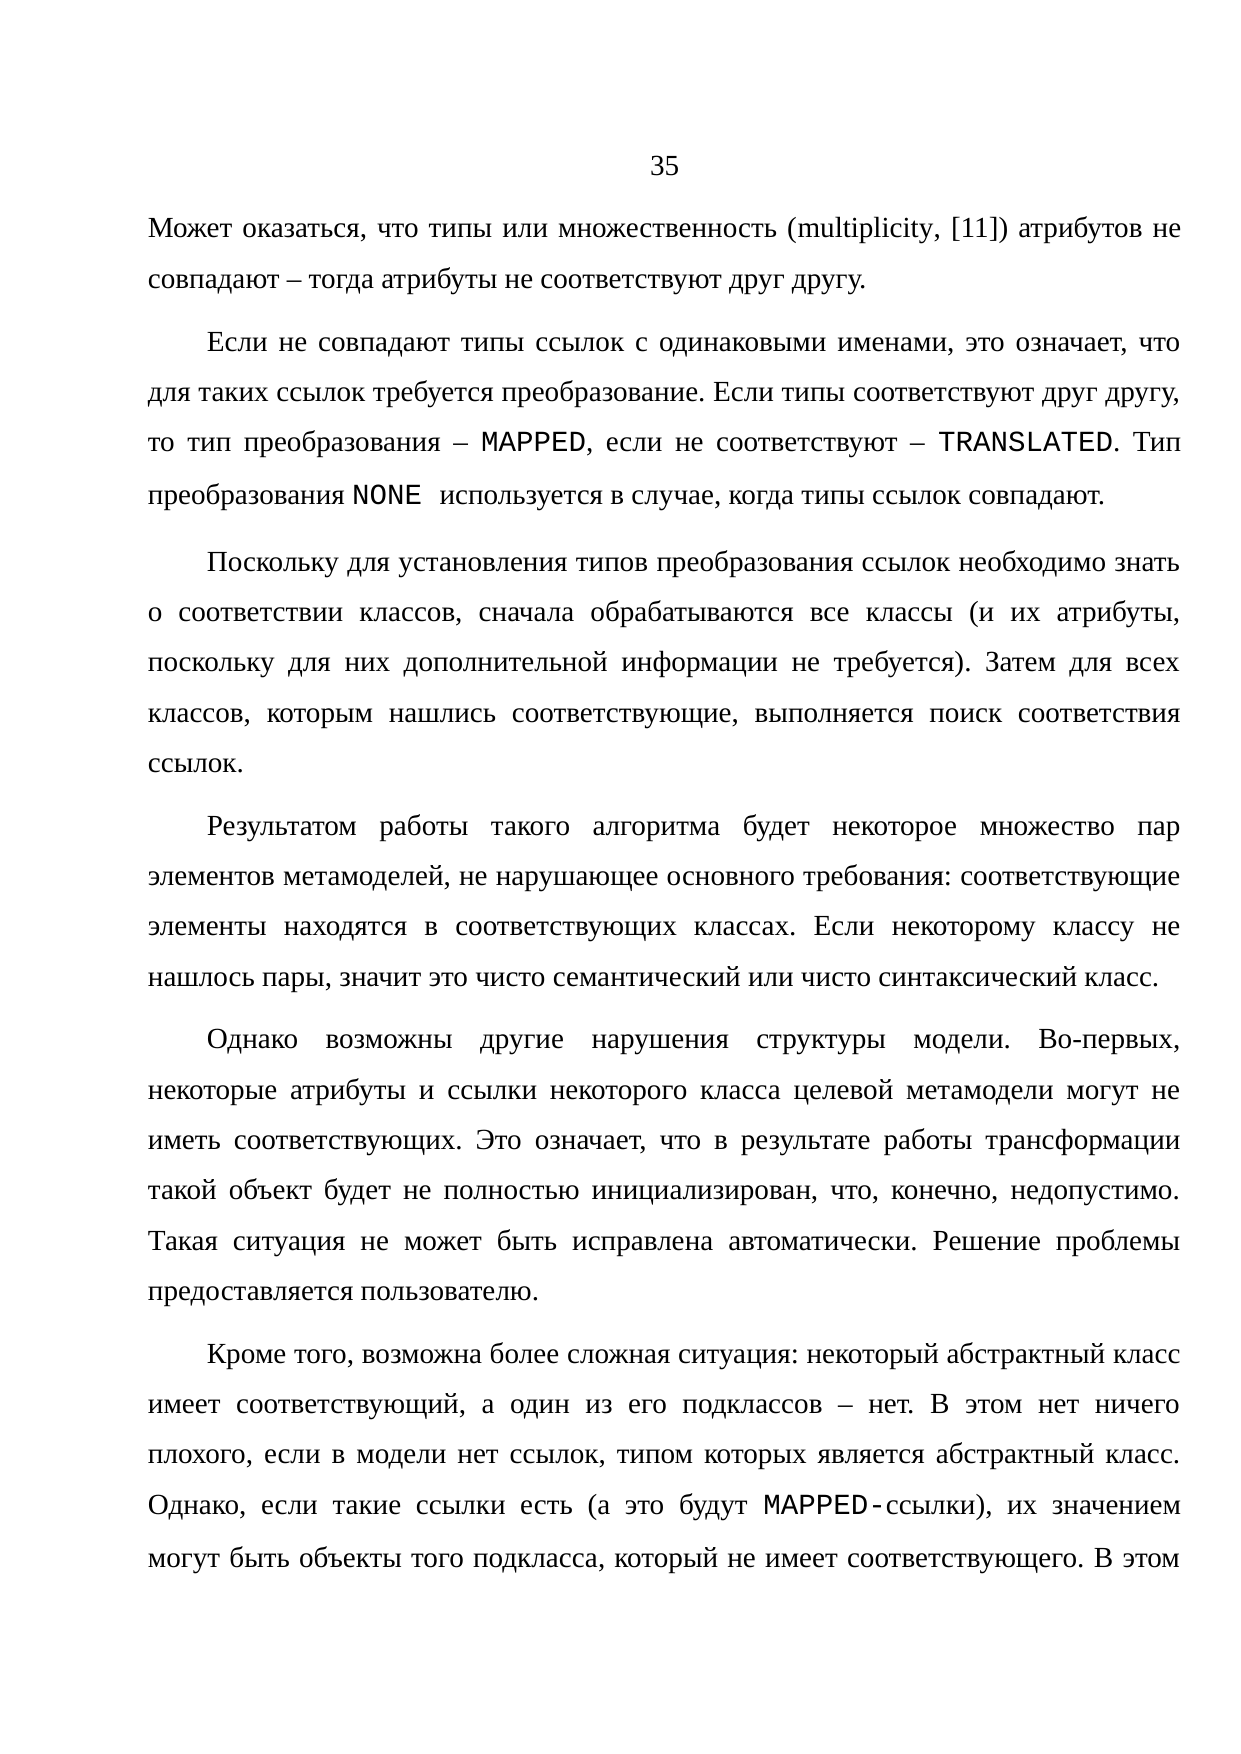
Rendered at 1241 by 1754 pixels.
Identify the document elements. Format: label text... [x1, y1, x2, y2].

text Может оказаться, что типы или множественность (multiplicity, [11]) атрибутов не совпадают – тогда атрибуты не соответствуют друг другу. [148, 211, 1181, 294]
text Однако возможны другие нарушения структуры модели. Во-первых, некоторые атрибуты и ссылки некоторого класса целевой метамодели могут не иметь соответствующих. Это означает, что в результате работы трансформации такой объект будет не полностью инициализирован, что, конечно, недопустимо. Такая ситуация не может быть исправлена автоматически. Решение проблемы предоставляется пользователю. [148, 1022, 1181, 1307]
text Поскольку для установления типов преобразования ссылок необходимо знать о соответствии классов, сначала обрабатываются все классы (и их атрибуты, поскольку для них дополнительной информации не требуется). Затем для всех классов, которым нашлись соответствующие, выполняется поиск соответствия ссылок. [148, 544, 1181, 778]
text Результатом работы такого алгоритма будет некоторое множество пар элементов метамоделей, не нарушающее основного требования: соответствующие элементы находятся в соответствующих классах. Если некоторому классу не нашлось пары, значит это чисто семантический или чисто синтаксический класс. [148, 808, 1181, 992]
text Кроме того, возможна более сложная ситуация: некоторый абстрактный класс имеет соответствующий, а один из его подклассов – нет. В этом нет ничего плохого, если в модели нет ссылок, типом которых является абстрактный класс. Однако, если такие ссылки есть (а это будут MAPPED-ссылки), их значением могут быть объекты того подкласса, который не имеет соответствующего. В этом [148, 1336, 1181, 1573]
text Если не совпадают типы ссылок с одинаковыми именами, это означает, что для таких ссылок требуется преобразование. Если типы соответствуют друг другу, то тип преобразования – MAPPED, если не соответствуют – TRANSLATED. Тип преобразования NONE используется в случае, когда типы ссылок совпадают. [148, 324, 1181, 513]
